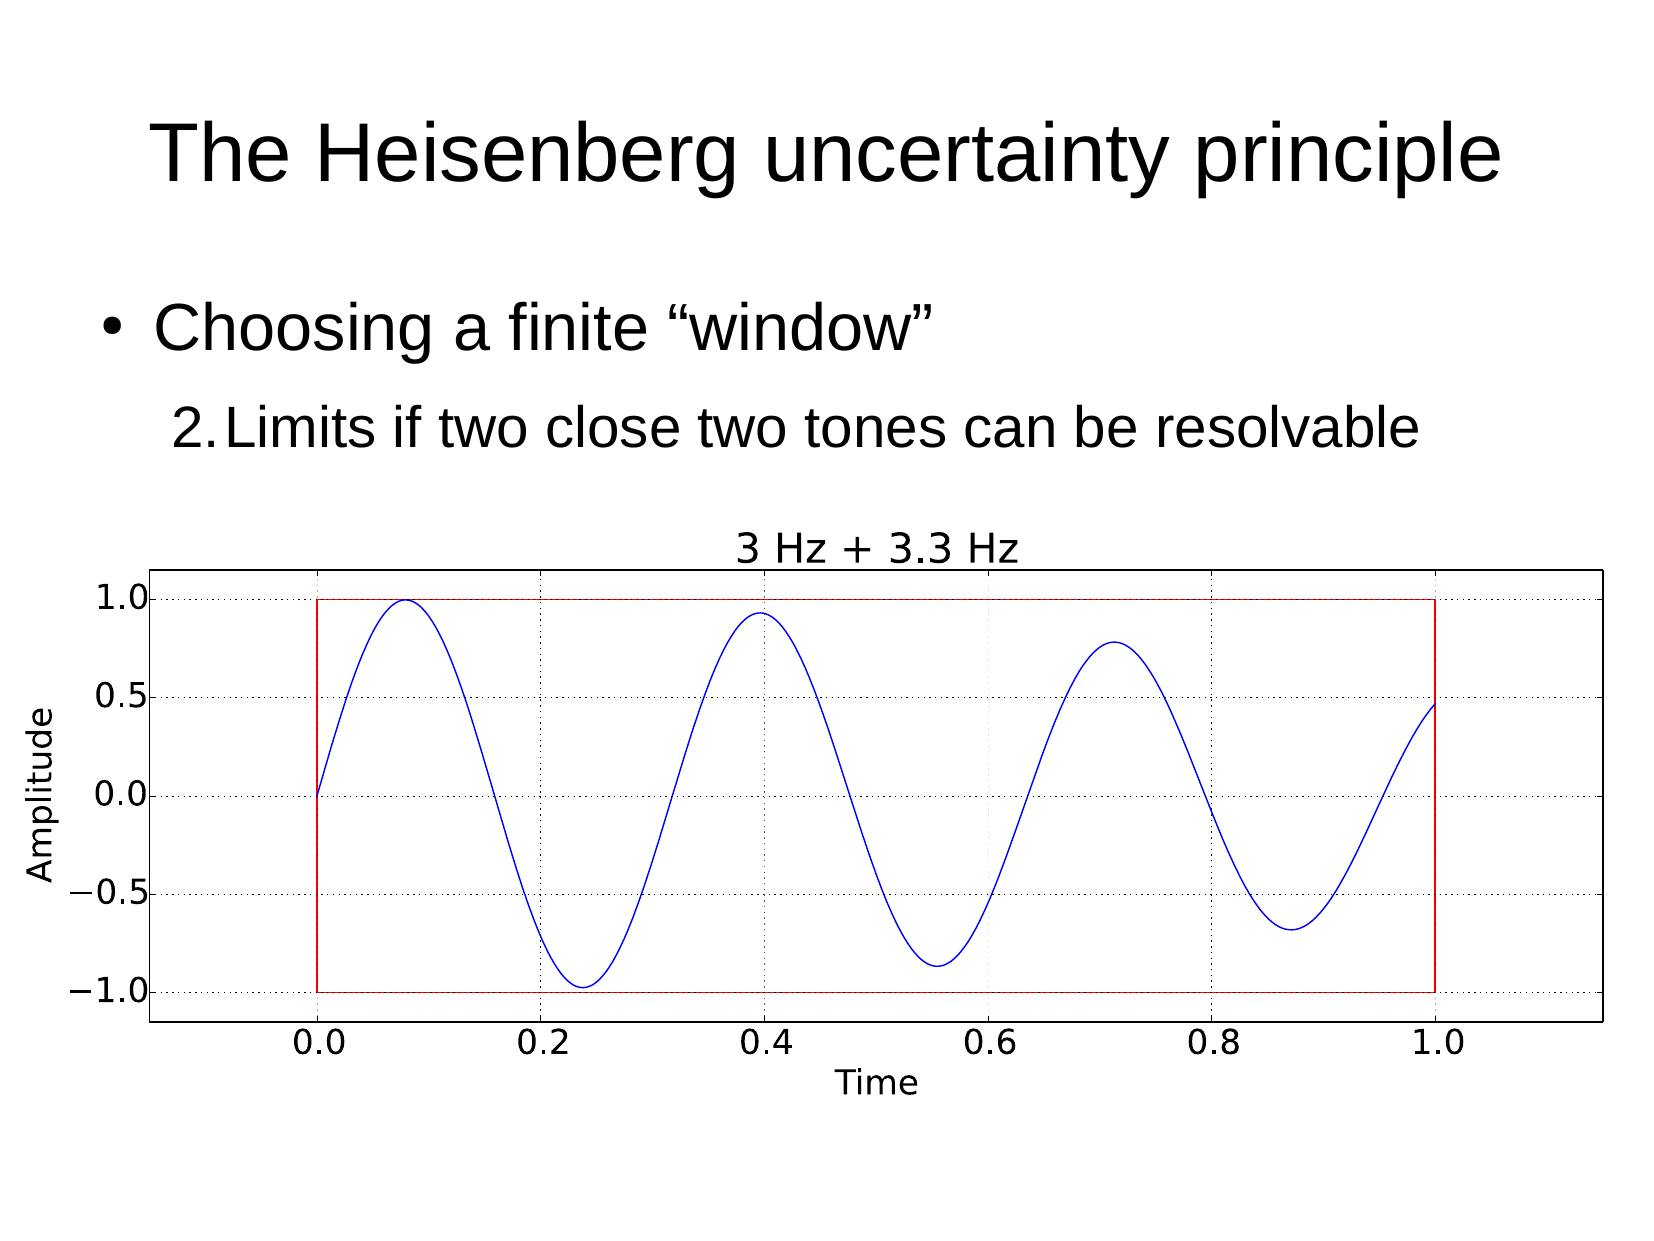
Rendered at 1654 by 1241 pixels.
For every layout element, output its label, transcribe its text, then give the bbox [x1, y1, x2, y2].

title The Heisenberg uncertainty principle [82, 49, 1571, 257]
list Choosing a finite “window” Limits if two close two tones can be resolvable [82, 290, 1571, 495]
picture [0, 495, 1653, 1116]
